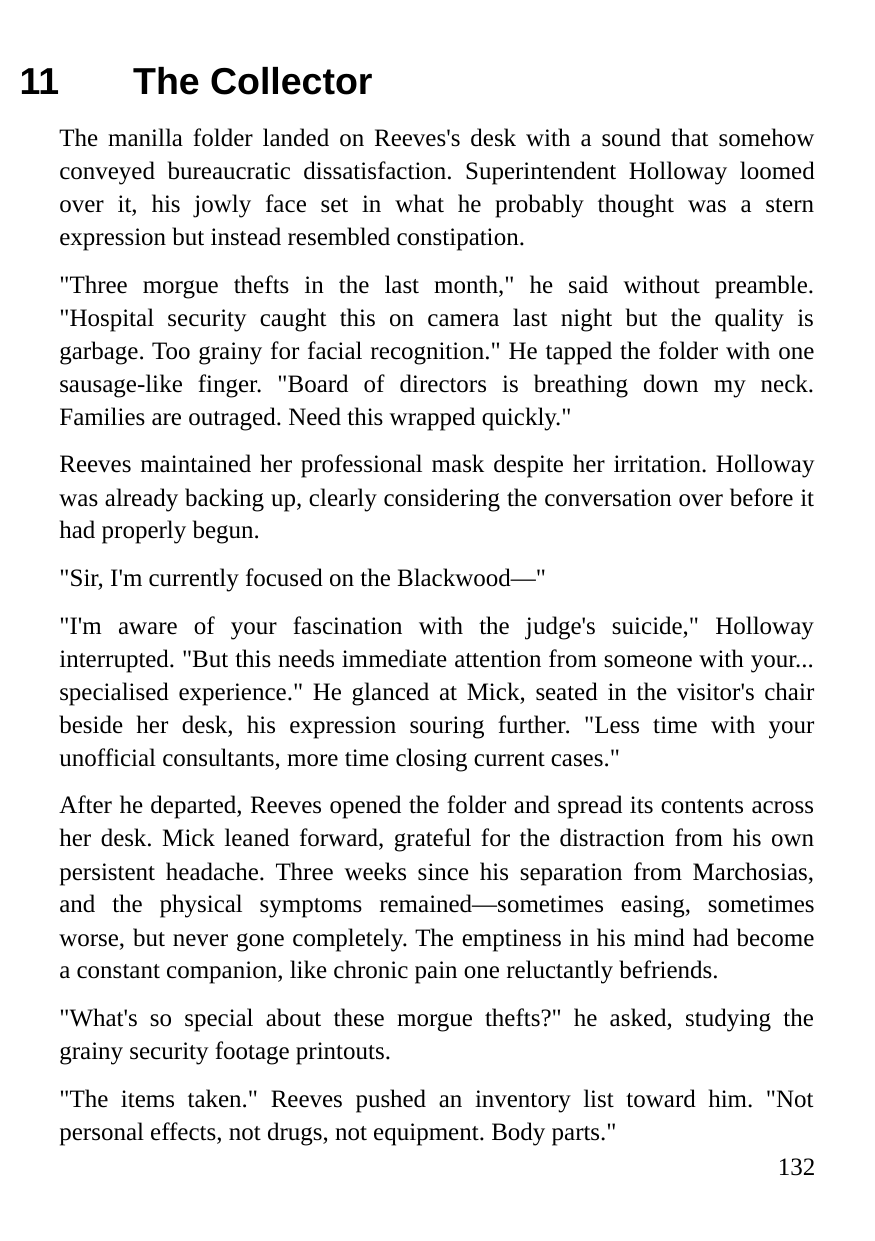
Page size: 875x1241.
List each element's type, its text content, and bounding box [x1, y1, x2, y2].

text Reeves maintained her professional mask despite her irritation. Holloway was already backing up, clearly considering the conversation over before it had properly begun. [59, 449, 815, 544]
text "Sir, I'm currently focused on the Blackwood—" [59, 563, 815, 592]
text "I'm aware of your fascination with the judge's suicide," Holloway interrupted. "But this needs immediate attention from someone with your... specialised experience." He glanced at Mick, seated in the visitor's chair beside her desk, his expression souring further. "Less time with your unofficial consultants, more time closing current cases." [59, 611, 815, 772]
subtitle The Collector [59, 59, 815, 102]
text "What's so special about these morgue thefts?" he asked, studying the grainy security footage printouts. [59, 1003, 815, 1065]
text After he departed, Reeves opened the folder and spread its contents across her desk. Mick leaned forward, grateful for the distraction from his own persistent headache. Three weeks since his separation from Marchosias, and the physical symptoms remained—sometimes easing, sometimes worse, but never gone completely. The emptiness in his mind had become a constant companion, like chronic pain one reluctantly befriends. [59, 791, 815, 984]
text The manilla folder landed on Reeves's desk with a sound that somehow conveyed bureaucratic dissatisfaction. Superintendent Holloway loomed over it, his jowly face set in what he probably thought was a stern expression but instead resembled constipation. [59, 123, 815, 251]
text "Three morgue thefts in the last month," he said without preamble. "Hospital security caught this on camera last night but the quality is garbage. Too grainy for facial recognition." He tapped the folder with one sausage-like finger. "Board of directors is breathing down my neck. Families are outraged. Need this wrapped quickly." [59, 270, 815, 431]
text "The items taken." Reeves pushed an inventory list toward him. "Not personal effects, not drugs, not equipment. Body parts." [59, 1084, 815, 1146]
